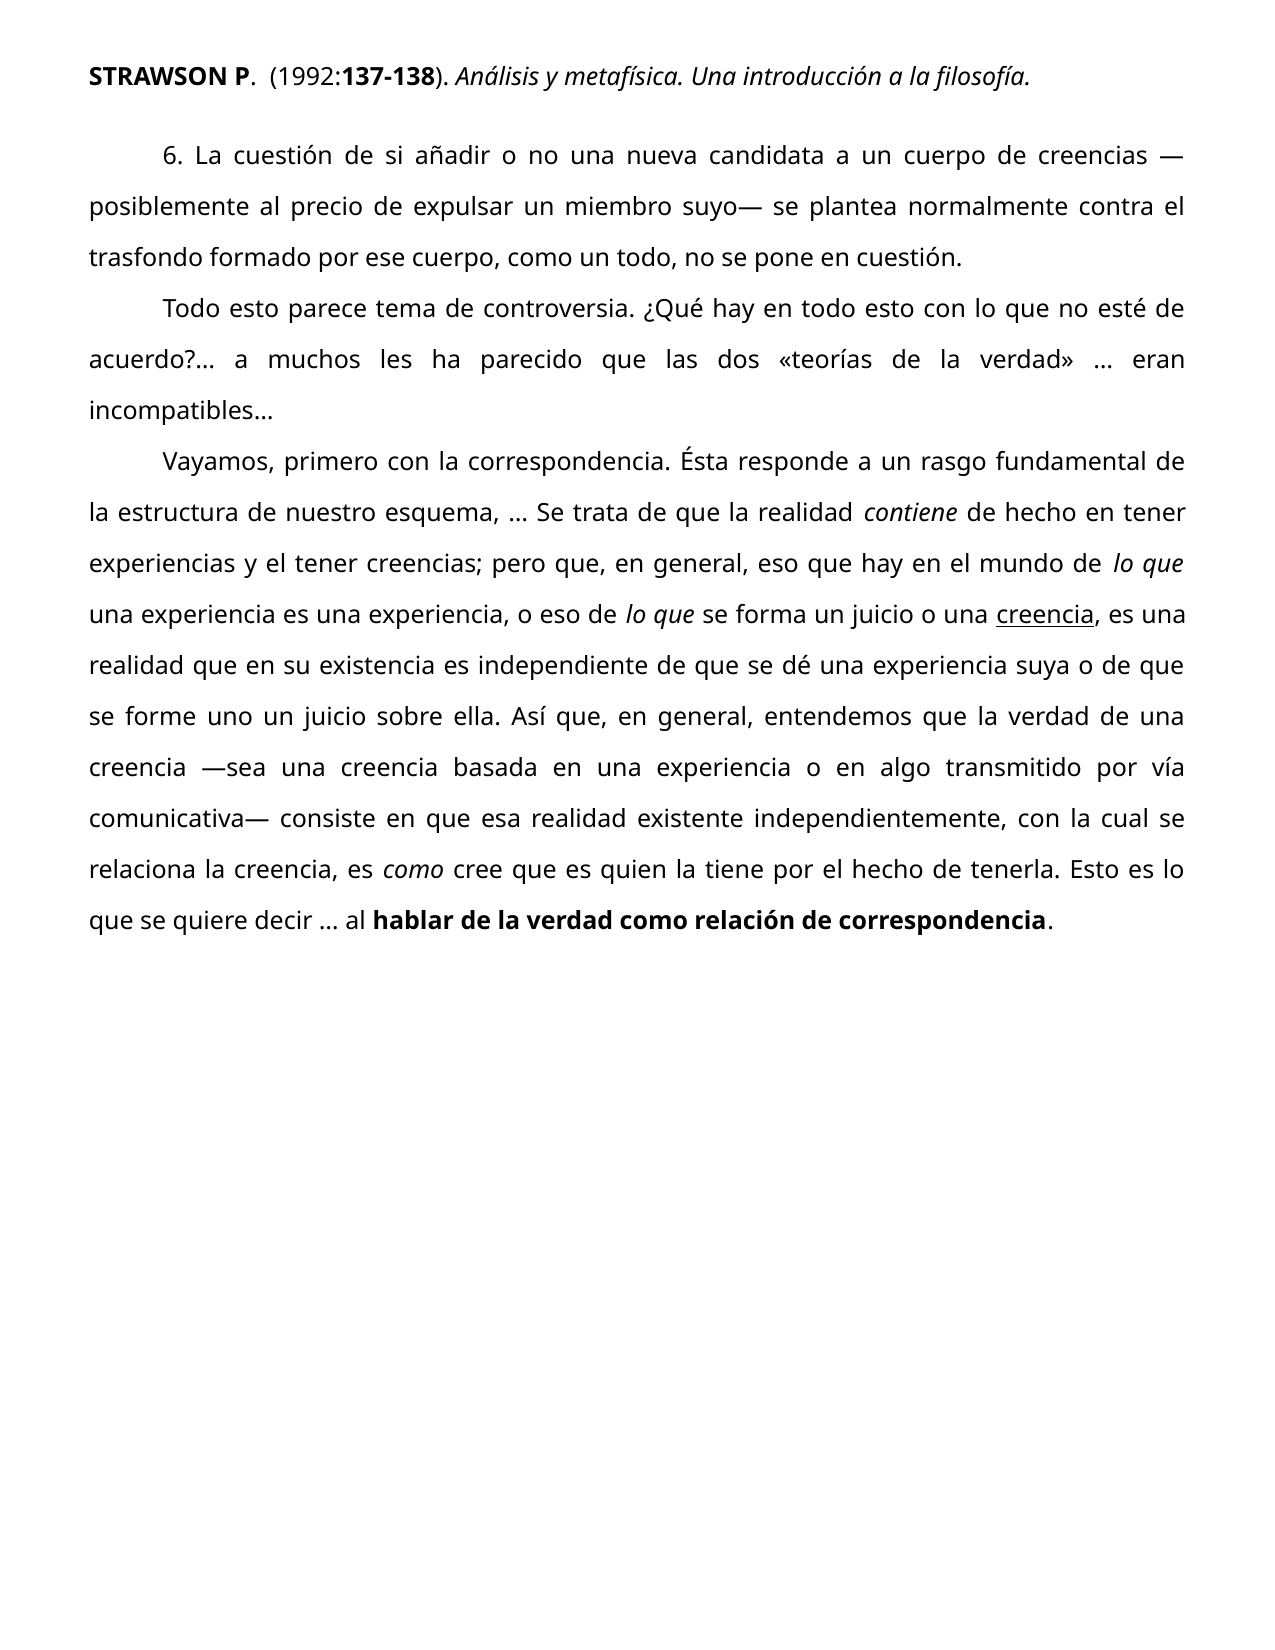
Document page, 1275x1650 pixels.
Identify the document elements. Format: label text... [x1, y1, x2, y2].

text Todo esto parece tema de controversia. ¿Qué hay en todo esto con lo que no esté de acuerdo?… a muchos les ha parecido que las dos «teorías de la verdad» … eran incompatibles… [88, 291, 1186, 427]
text 6. La cuestión de si añadir o no una nueva candidata a un cuerpo de creencias —posiblemente al precio de expulsar un miembro suyo— se plantea normalmente contra el trasfondo formado por ese cuerpo, como un todo, no se pone en cuestión. [88, 137, 1186, 273]
text Vayamos, primero con la correspondencia. Ésta responde a un rasgo fundamental de la estructura de nuestro esquema, … Se trata de que la realidad contiene de hecho en tener experiencias y el tener creencias; pero que, en general, eso que hay en el mundo de lo que una experiencia es una experiencia, o eso de lo que se forma un juicio o una creencia, es una realidad que en su existencia es independiente de que se dé una experiencia suya o de que se forme uno un juicio sobre ella. Así que, en general, entendemos que la verdad de una creencia —sea una creencia basada en una experiencia o en algo transmitido por vía comunicativa— consiste en que esa realidad existente independientemente, con la cual se relaciona la creencia, es como cree que es quien la tiene por el hecho de tenerla. Esto es lo que se quiere decir … al hablar de la verdad como relación de correspondencia. [88, 444, 1186, 937]
text STRAWSON P. (1992:137-138). Análisis y metafísica. Una introducción a la filosofía. [88, 59, 1186, 93]
